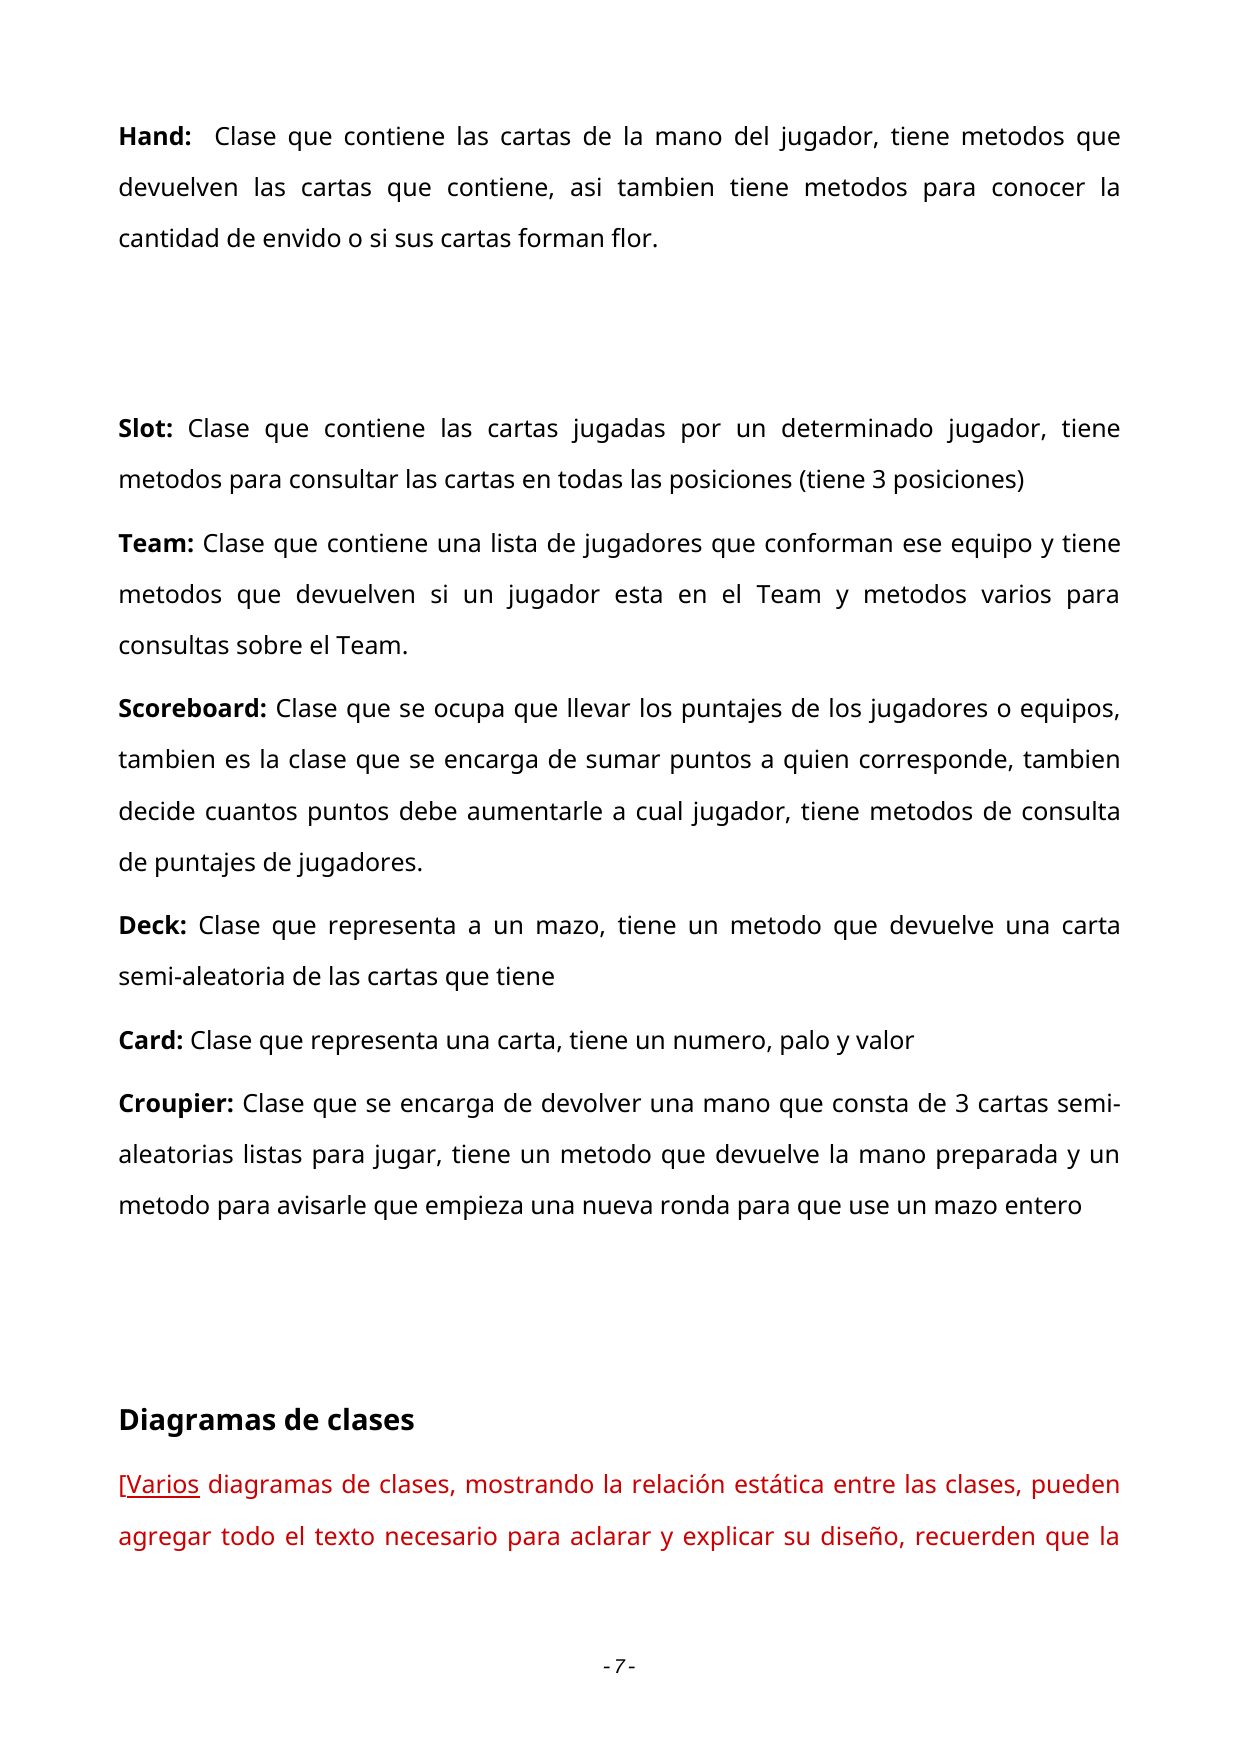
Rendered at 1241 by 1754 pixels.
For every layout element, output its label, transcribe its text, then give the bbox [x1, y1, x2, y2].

subtitle Diagramas de clases [118, 1399, 1122, 1439]
text Croupier: Clase que se encarga de devolver una mano que consta de 3 cartas semi-aleatorias listas para jugar, tiene un metodo que devuelve la mano preparada y un metodo para avisarle que empieza una nueva ronda para que use un mazo entero [118, 1086, 1122, 1222]
text Deck: Clase que representa a un mazo, tiene un metodo que devuelve una carta semi-aleatoria de las cartas que tiene [118, 908, 1122, 993]
text Hand: Clase que contiene las cartas de la mano del jugador, tiene metodos que devuelven las cartas que contiene, asi tambien tiene metodos para conocer la cantidad de envido o si sus cartas forman flor. [118, 118, 1122, 254]
text [Varios diagramas de clases, mostrando la relación estática entre las clases, pueden agregar todo el texto necesario para aclarar y explicar su diseño, recuerden que la [118, 1467, 1122, 1552]
text Scoreboard: Clase que se ocupa que llevar los puntajes de los jugadores o equipos, tambien es la clase que se encarga de sumar puntos a quien corresponde, tambien decide cuantos puntos debe aumentarle a cual jugador, tiene metodos de consulta de puntajes de jugadores. [118, 691, 1122, 878]
text Slot: Clase que contiene las cartas jugadas por un determinado jugador, tiene metodos para consultar las cartas en todas las posiciones (tiene 3 posiciones) [118, 411, 1122, 496]
text Card: Clase que representa una carta, tiene un numero, palo y valor [118, 1022, 1122, 1056]
text Team: Clase que contiene una lista de jugadores que conforman ese equipo y tiene metodos que devuelven si un jugador esta en el Team y metodos varios para consultas sobre el Team. [118, 525, 1122, 662]
